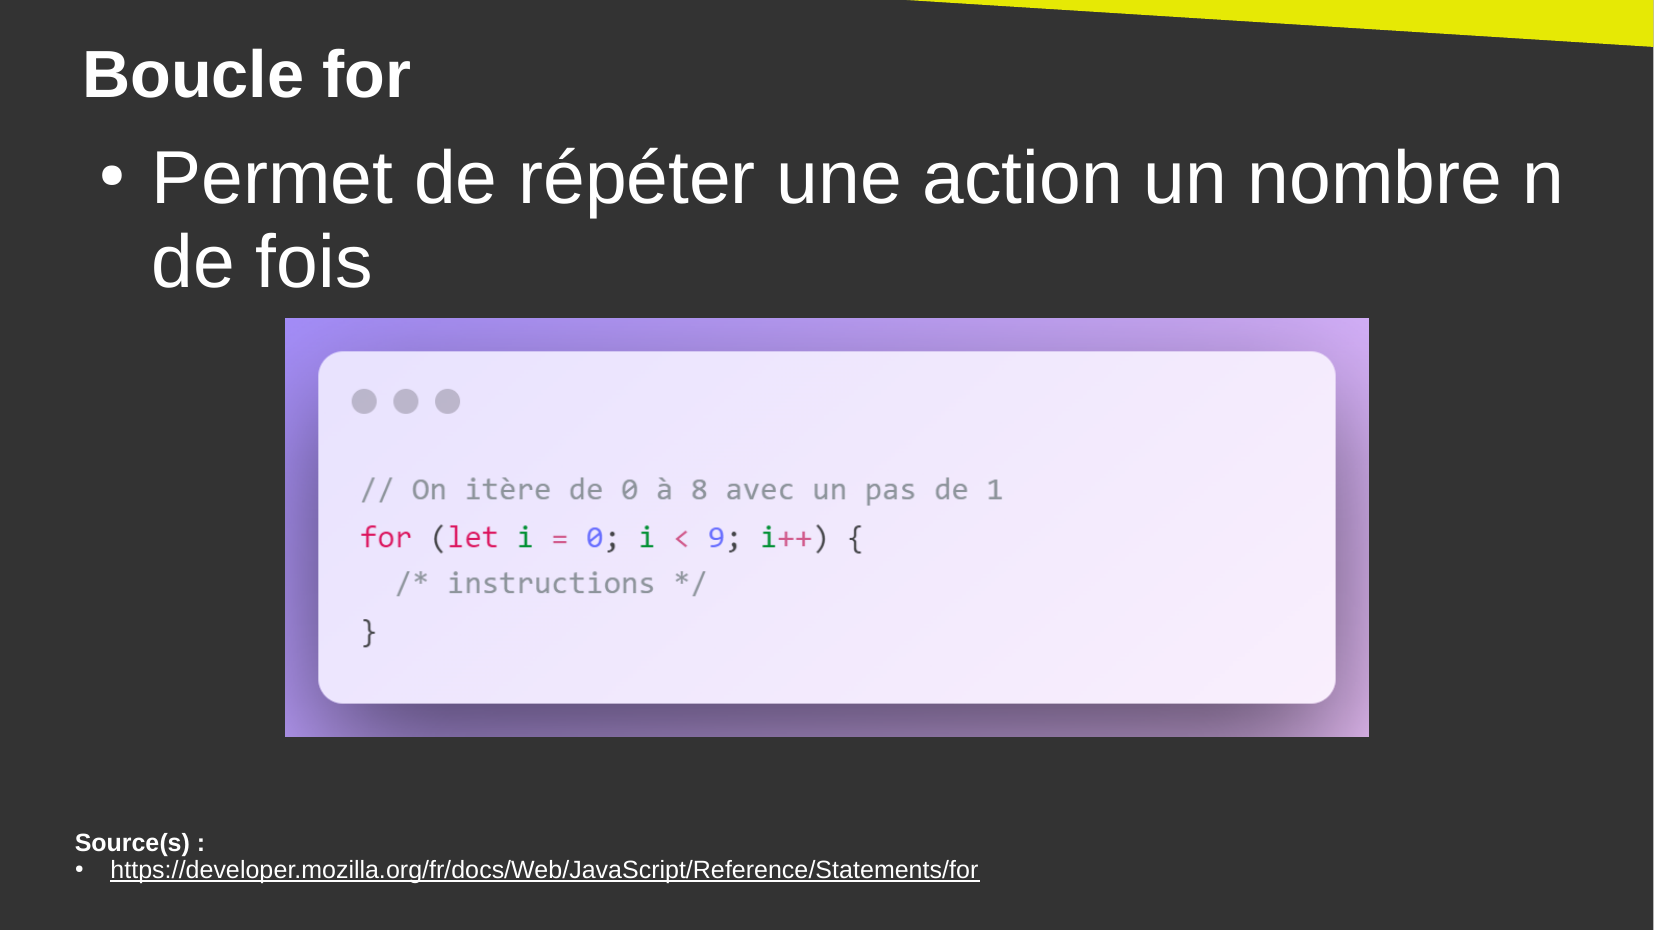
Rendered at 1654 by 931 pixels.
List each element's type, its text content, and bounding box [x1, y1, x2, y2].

text_box Source(s) : https://developer.mozilla.org/fr/docs/Web/JavaScript/Reference/Statements/for [60, 820, 1583, 892]
title Boucle for [82, 37, 1571, 114]
list Permet de répéter une action un nombre n de fois [80, 135, 1620, 331]
text_box [906, 0, 1654, 47]
picture [285, 318, 1369, 737]
